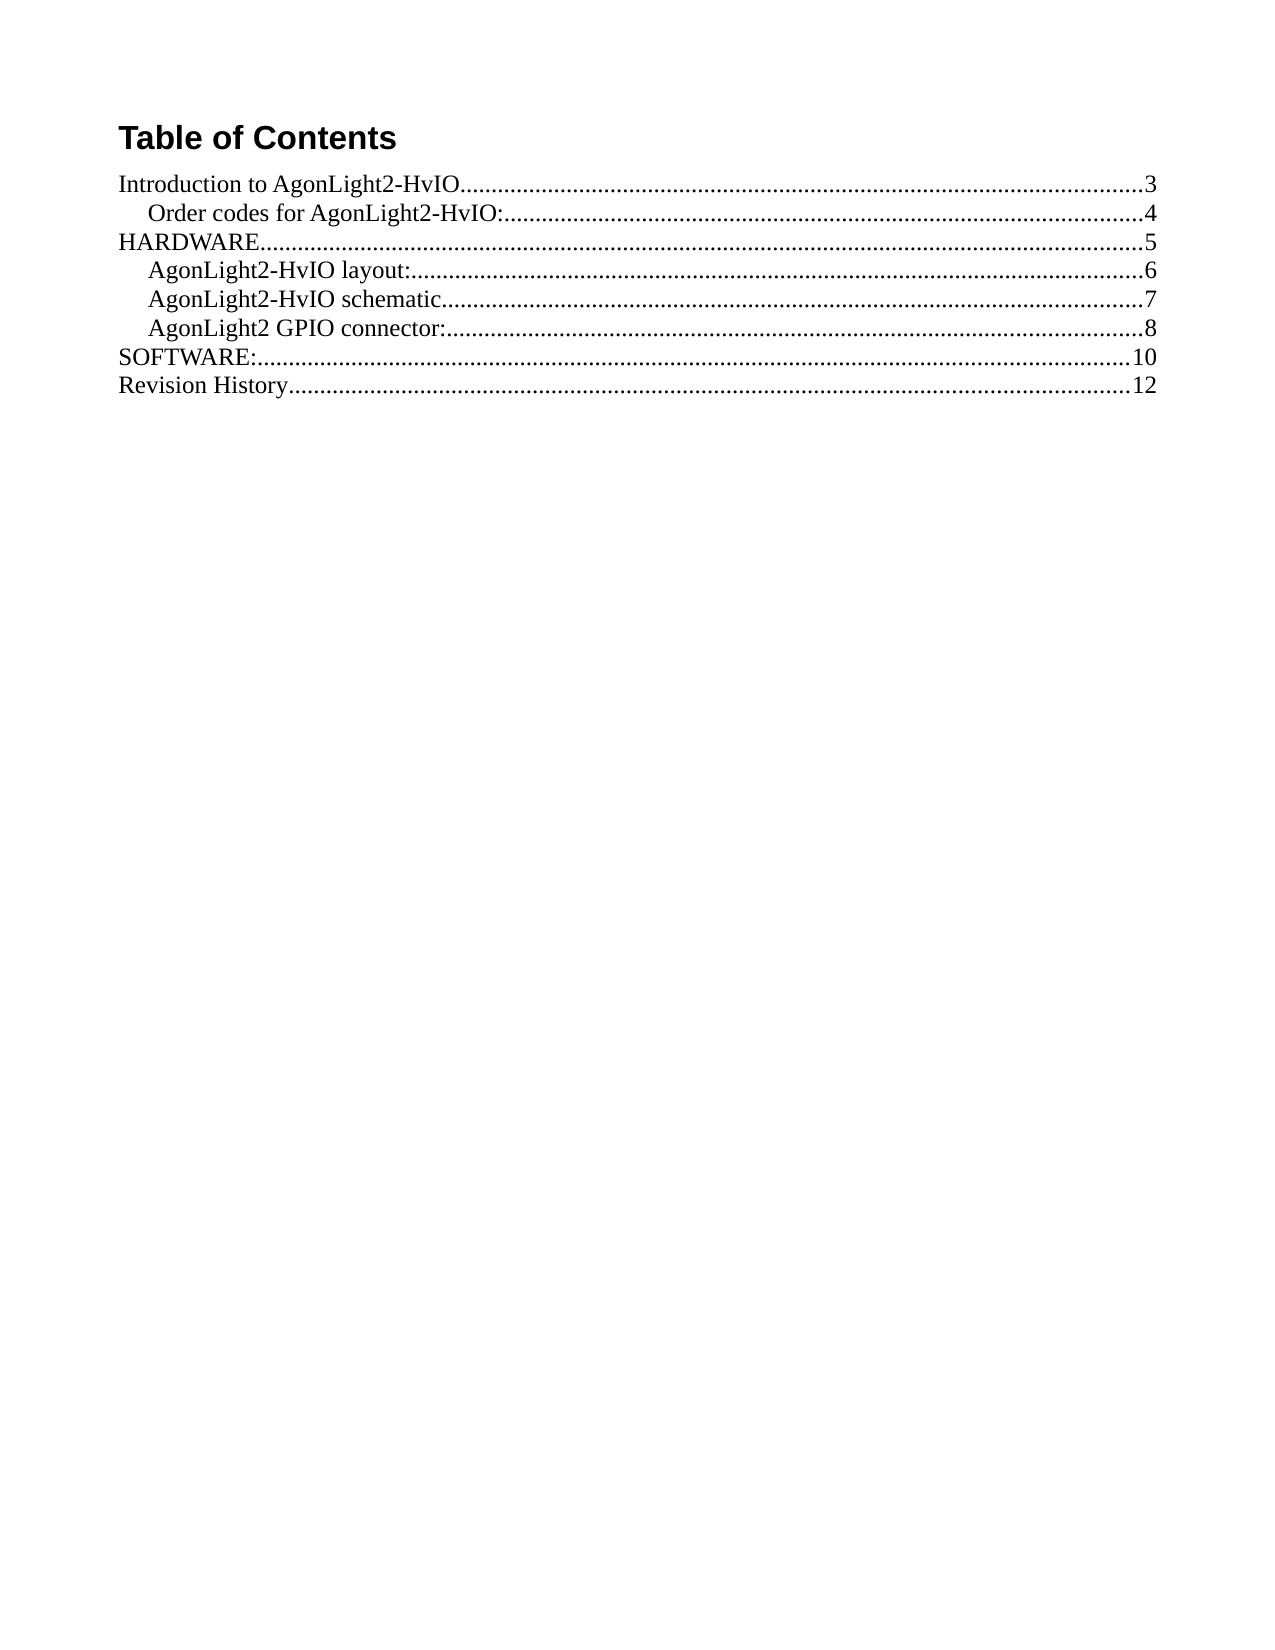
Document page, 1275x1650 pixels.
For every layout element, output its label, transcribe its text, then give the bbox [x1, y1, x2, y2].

text AgonLight2 GPIO connector: 8 [148, 313, 1157, 342]
text AgonLight2-HvIO layout: 6 [148, 255, 1157, 284]
text HARDWARE 5 [118, 227, 1157, 255]
text Introduction to AgonLight2-HvIO 3 [118, 169, 1157, 198]
text Revision History 12 [118, 370, 1157, 399]
text Order codes for AgonLight2-HvIO: 4 [148, 198, 1157, 227]
text SOFTWARE: 10 [118, 342, 1157, 370]
text AgonLight2-HvIO schematic 7 [148, 284, 1157, 313]
subtitle Table of Contents [118, 118, 1157, 157]
